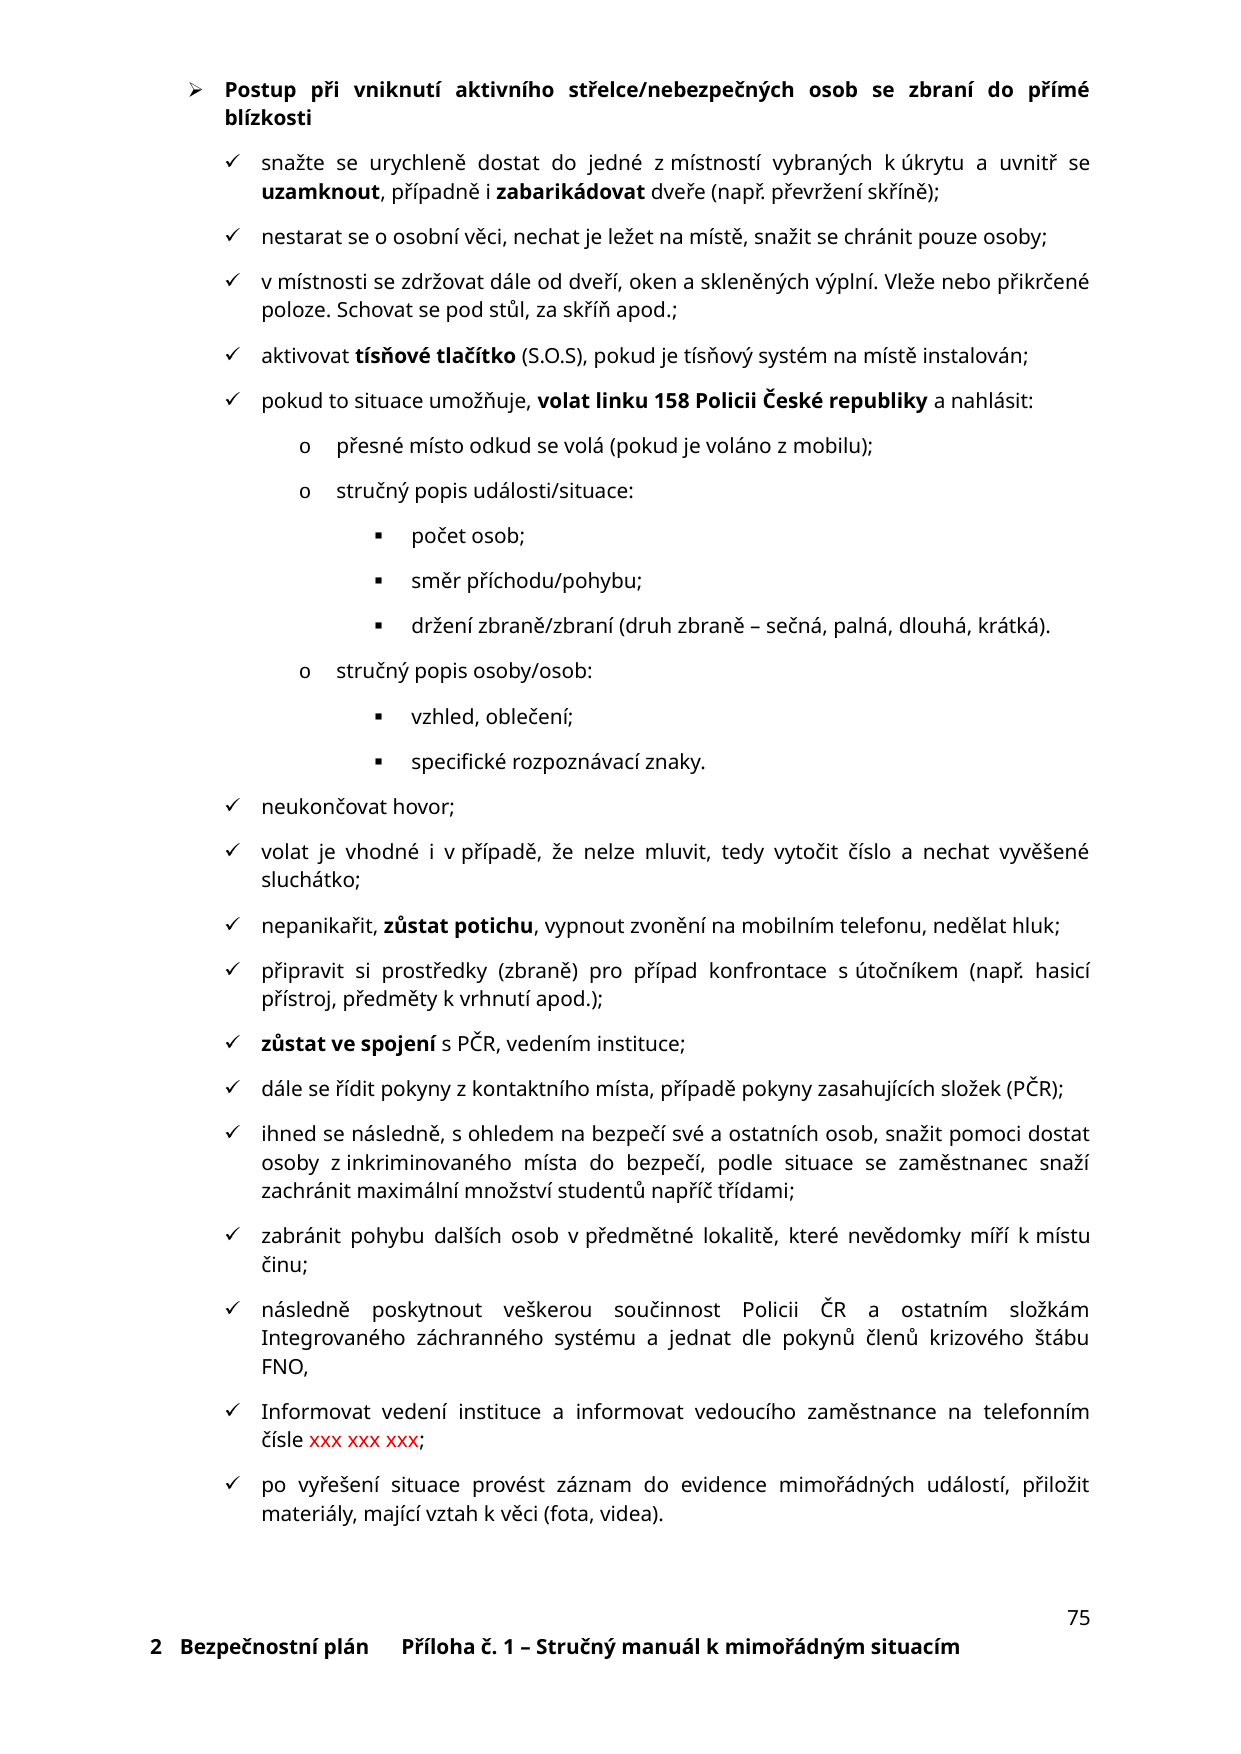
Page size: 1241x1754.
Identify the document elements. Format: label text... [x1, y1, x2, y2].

list vzhled, oblečení; [374, 702, 1091, 730]
list specifické rozpoznávací znaky. [374, 747, 1091, 775]
list Informovat vedení instituce a informovat vedoucího zaměstnance na telefonním čísle xxx xxx xxx; [224, 1397, 1091, 1454]
list Postup při vniknutí aktivního střelce/nebezpečných osob se zbraní do přímé blízkosti [187, 75, 1091, 132]
list neukončovat hovor; [224, 792, 1091, 821]
list stručný popis události/situace: [299, 476, 1091, 505]
list volat je vhodné i v případě, že nelze mluvit, tedy vytočit číslo a nechat vyvěšené sluchátko; [224, 837, 1091, 894]
list aktivovat tísňové tlačítko (S.O.S), pokud je tísňový systém na místě instalován; [224, 341, 1091, 369]
list dále se řídit pokyny z kontaktního místa, případě pokyny zasahujících složek (PČR); [224, 1074, 1091, 1103]
list v místnosti se zdržovat dále od dveří, oken a skleněných výplní. Vleže nebo přikrčené poloze. Schovat se pod stůl, za skříň apod.; [224, 267, 1091, 324]
list nestarat se o osobní věci, nechat je ležet na místě, snažit se chránit pouze osoby; [224, 222, 1091, 251]
list pokud to situace umožňuje, volat linku 158 Policii České republiky a nahlásit: [224, 386, 1091, 414]
list ihned se následně, s ohledem na bezpečí své a ostatních osob, snažit pomoci dostat osoby z inkriminovaného místa do bezpečí, podle situace se zaměstnanec snaží zachránit maximální množství studentů napříč třídami; [224, 1119, 1091, 1205]
list zůstat ve spojení s PČR, vedením instituce; [224, 1029, 1091, 1058]
list přesné místo odkud se volá (pokud je voláno z mobilu); [299, 431, 1091, 459]
list následně poskytnout veškerou součinnost Policii ČR a ostatním složkám Integrovaného záchranného systému a jednat dle pokynů členů krizového štábu FNO, [224, 1295, 1091, 1380]
list držení zbraně/zbraní (druh zbraně – sečná, palná, dlouhá, krátká). [374, 612, 1091, 640]
list počet osob; [374, 521, 1091, 550]
list nepanikařit, zůstat potichu, vypnout zvonění na mobilním telefonu, nedělat hluk; [224, 911, 1091, 939]
list zabránit pohybu dalších osob v předmětné lokalitě, které nevědomky míří k místu činu; [224, 1222, 1091, 1278]
list po vyřešení situace provést záznam do evidence mimořádných událostí, přiložit materiály, mající vztah k věci (fota, videa). [224, 1471, 1091, 1527]
list směr příchodu/pohybu; [374, 566, 1091, 595]
list snažte se urychleně dostat do jedné z místností vybraných k úkrytu a uvnitř se uzamknout, případně i zabarikádovat dveře (např. převržení skříně); [224, 148, 1091, 205]
list stručný popis osoby/osob: [299, 657, 1091, 685]
list připravit si prostředky (zbraně) pro případ konfrontace s útočníkem (např. hasicí přístroj, předměty k vrhnutí apod.); [224, 956, 1091, 1013]
